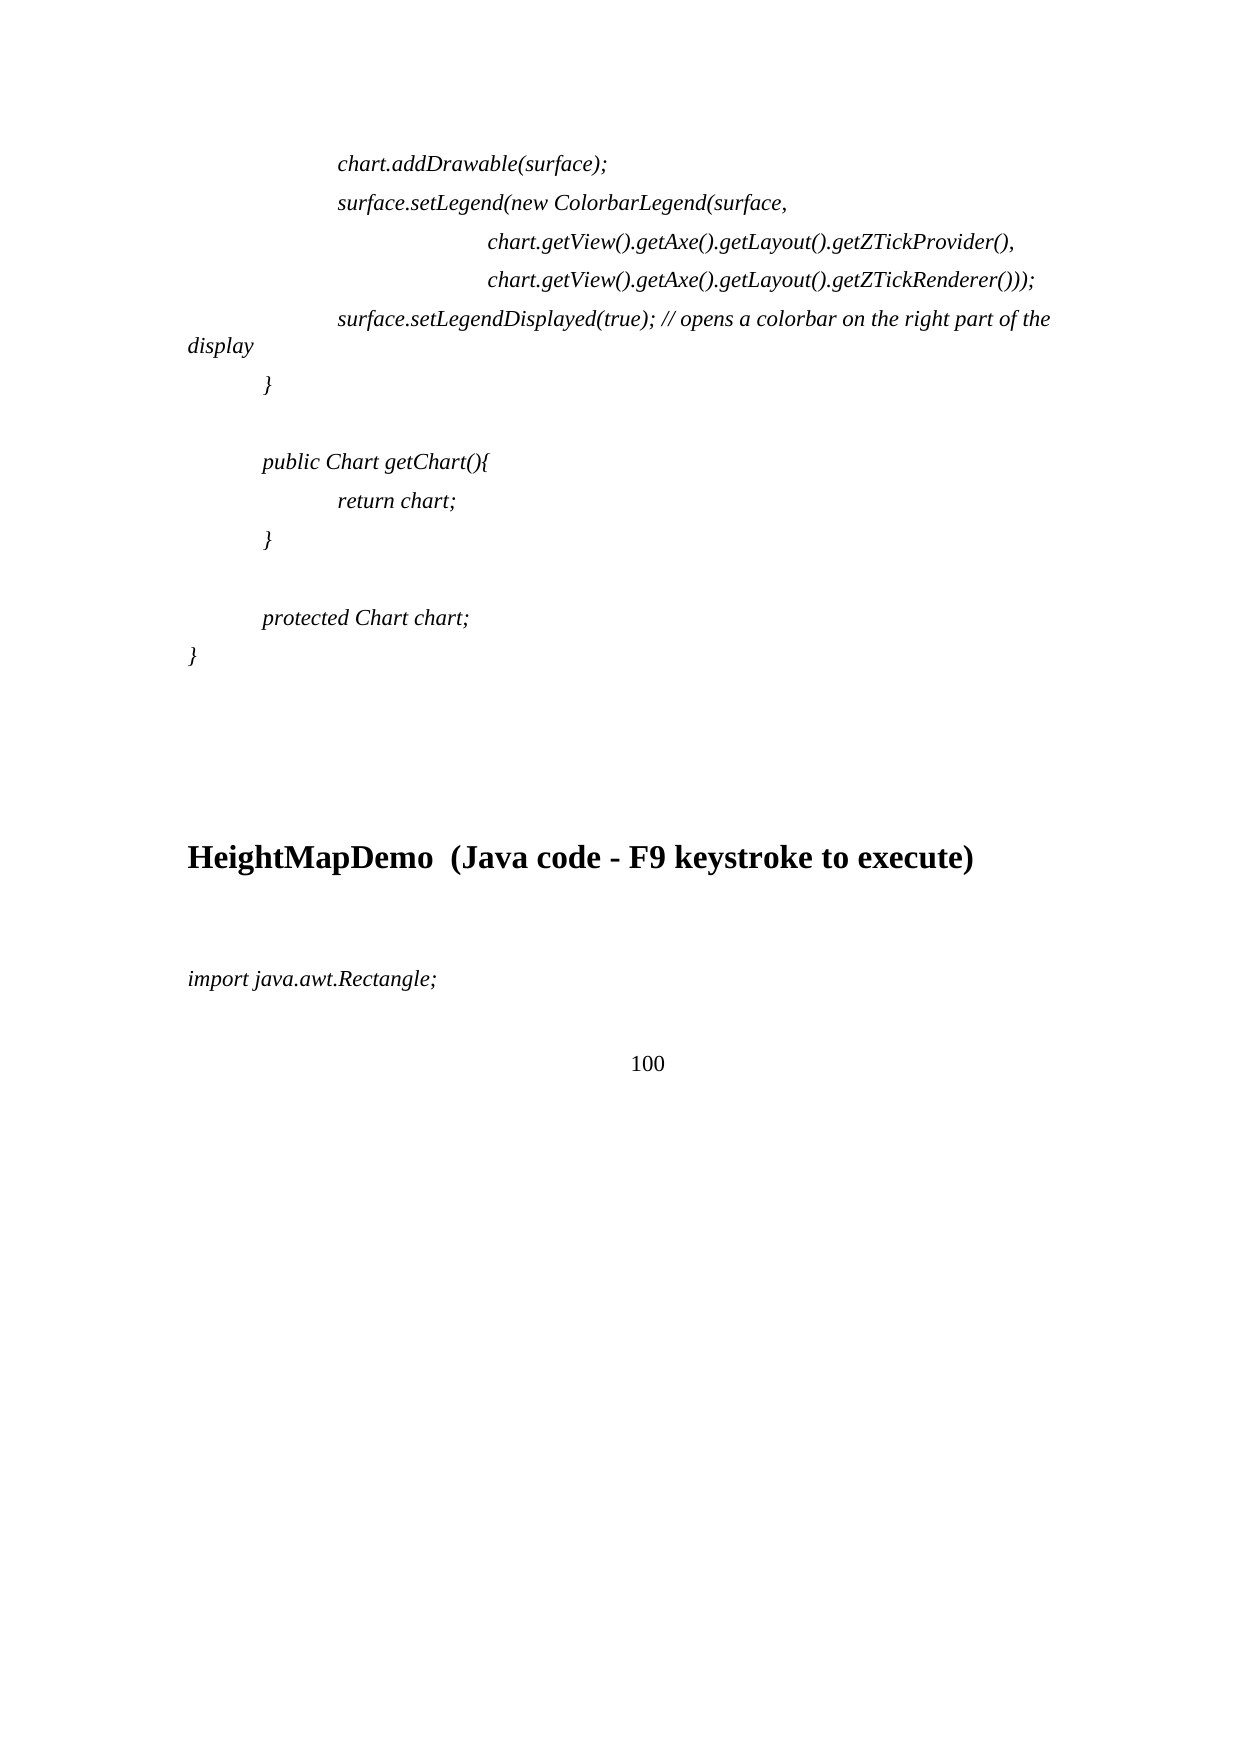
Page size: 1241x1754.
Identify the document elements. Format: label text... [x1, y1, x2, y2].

text HeightMapDemo (Java code - F9 keystroke to execute) [187, 837, 1108, 875]
text import java.awt.Rectangle; [187, 965, 1108, 992]
text chart.getView().getAxe().getLayout().getZTickRenderer())); [187, 267, 1108, 293]
text chart.getView().getAxe().getLayout().getZTickProvider(), [187, 228, 1108, 254]
text surface.setLegend(new ColorbarLegend(surface, [187, 189, 1108, 215]
text return chart; [187, 487, 1108, 513]
text surface.setLegendDisplayed(true); // opens a colorbar on the right part of the display [187, 305, 1108, 358]
text } [187, 643, 1108, 669]
text public Chart getChart(){ [187, 448, 1108, 475]
text protected Chart chart; [187, 604, 1108, 630]
text } [187, 371, 1108, 397]
text chart.addDrawable(surface); [187, 150, 1108, 176]
text } [187, 526, 1108, 552]
